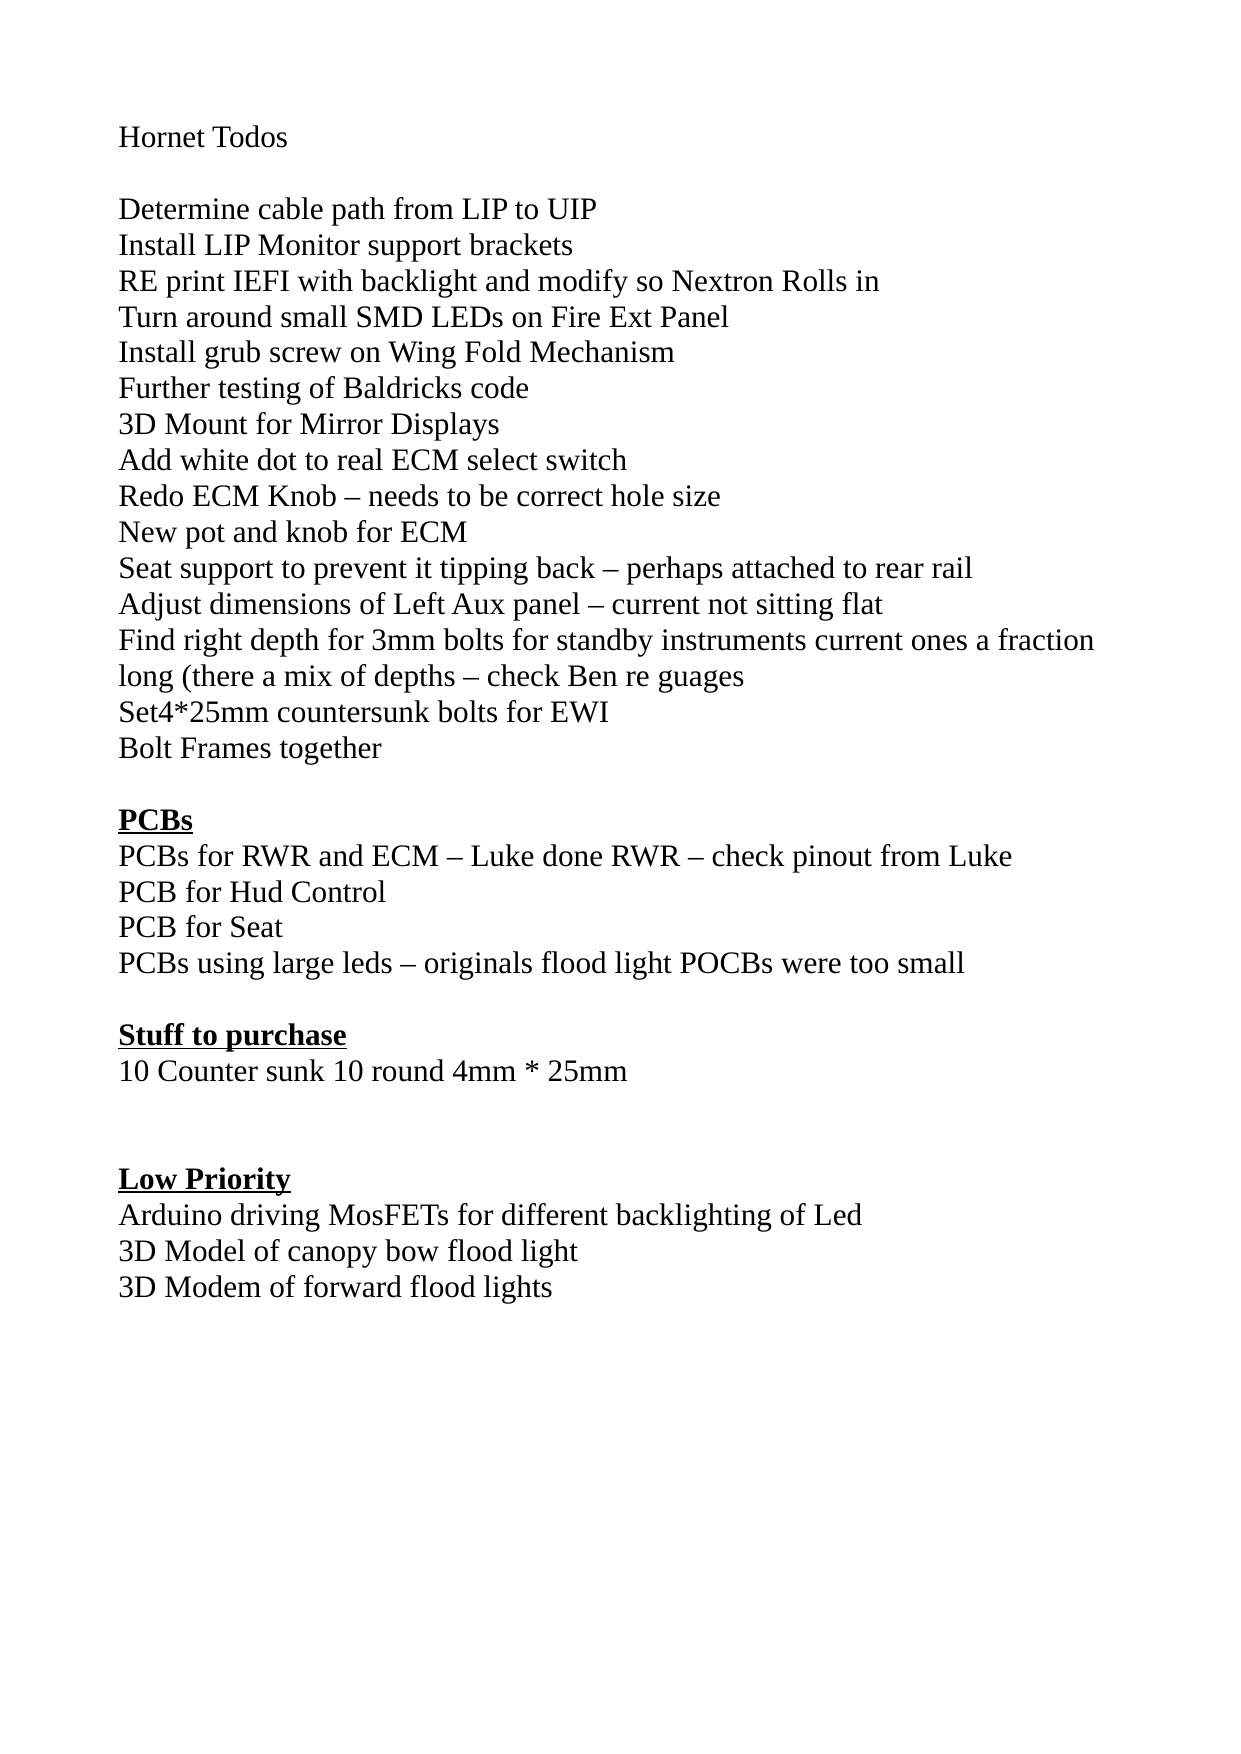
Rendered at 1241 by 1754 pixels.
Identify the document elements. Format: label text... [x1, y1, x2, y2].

text Low Priority [118, 1160, 1122, 1196]
text Seat support to prevent it tipping back – perhaps attached to rear rail [118, 549, 1122, 585]
text Hornet Todos [118, 118, 1122, 154]
text New pot and knob for ECM [118, 513, 1122, 549]
text Install grub screw on Wing Fold Mechanism [118, 334, 1122, 370]
text Further testing of Baldricks code [118, 370, 1122, 406]
text PCBs [118, 801, 1122, 837]
text Redo ECM Knob – needs to be correct hole size [118, 477, 1122, 513]
text Find right depth for 3mm bolts for standby instruments current ones a fraction long (there a mix of depths – check Ben re guages [118, 621, 1122, 693]
text PCB for Hud Control [118, 873, 1122, 909]
text Add white dot to real ECM select switch [118, 442, 1122, 477]
text 3D Model of canopy bow flood light [118, 1232, 1122, 1268]
text Determine cable path from LIP to UIP [118, 190, 1122, 226]
text 10 Counter sunk 10 round 4mm * 25mm [118, 1052, 1122, 1088]
text Arduino driving MosFETs for different backlighting of Led [118, 1196, 1122, 1232]
text Install LIP Monitor support brackets [118, 226, 1122, 262]
text PCBs for RWR and ECM – Luke done RWR – check pinout from Luke [118, 837, 1122, 873]
text Turn around small SMD LEDs on Fire Ext Panel [118, 298, 1122, 334]
text Set4*25mm countersunk bolts for EWI [118, 693, 1122, 729]
text Adjust dimensions of Left Aux panel – current not sitting flat [118, 585, 1122, 621]
text RE print IEFI with backlight and modify so Nextron Rolls in [118, 262, 1122, 298]
text Stuff to purchase [118, 1017, 1122, 1052]
text Bolt Frames together [118, 729, 1122, 765]
text 3D Modem of forward flood lights [118, 1268, 1122, 1304]
text PCB for Seat [118, 909, 1122, 945]
text PCBs using large leds – originals flood light POCBs were too small [118, 945, 1122, 981]
text 3D Mount for Mirror Displays [118, 406, 1122, 442]
